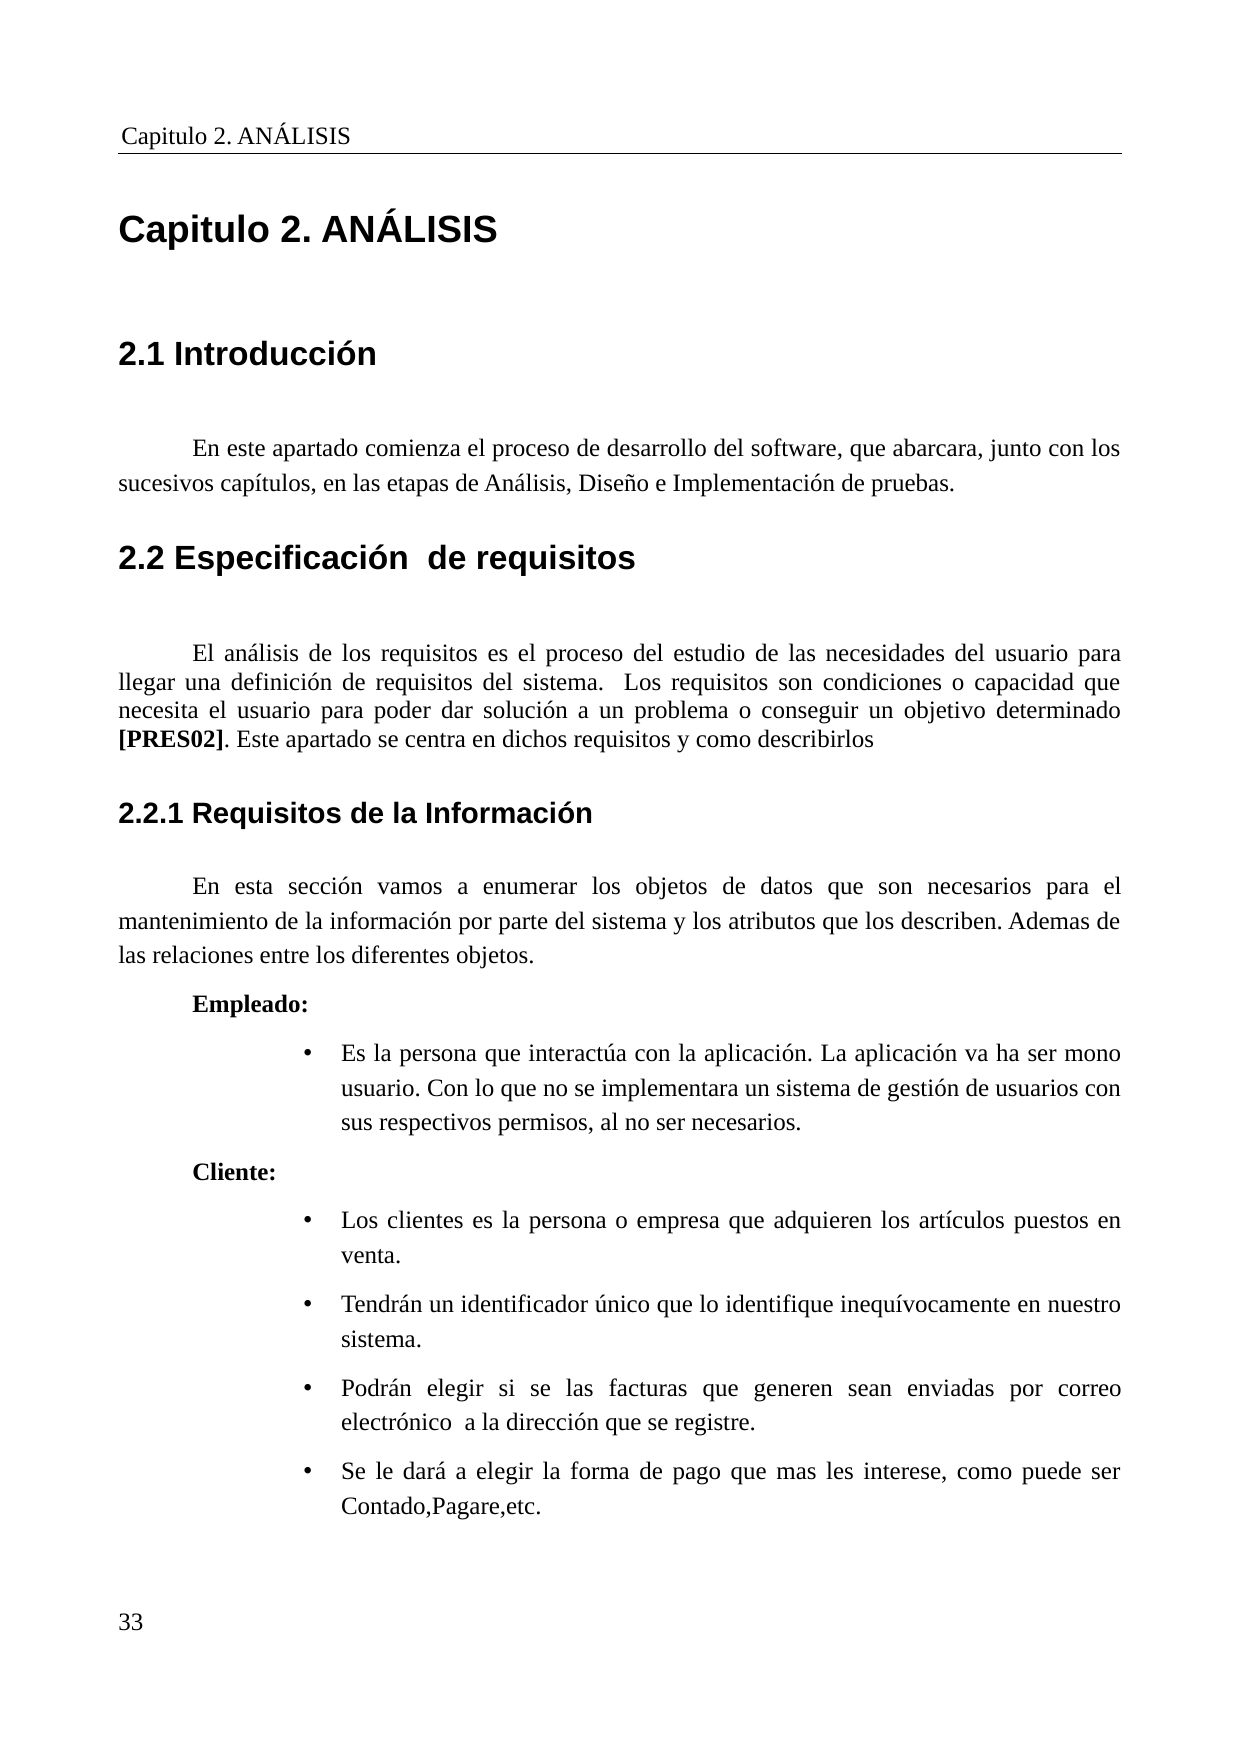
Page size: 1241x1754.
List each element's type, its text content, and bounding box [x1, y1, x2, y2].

text En esta sección vamos a enumerar los objetos de datos que son necesarios para el mantenimiento de la información por parte del sistema y los atributos que los describen. Ademas de las relaciones entre los diferentes objetos. [118, 871, 1122, 969]
list Los clientes es la persona o empresa que adquieren los artículos puestos en venta. [303, 1206, 1122, 1269]
subtitle Capitulo 2. ANÁLISIS [118, 207, 1122, 251]
list Podrán elegir si se las facturas que generen sean enviadas por correo electrónico a la dirección que se registre. [303, 1373, 1122, 1436]
text Empleado: [118, 989, 1122, 1018]
text Cliente: [118, 1157, 1122, 1185]
list Es la persona que interactúa con la aplicación. La aplicación va ha ser mono usuario. Con lo que no se implementara un sistema de gestión de usuarios con sus respectivos permisos, al no ser necesarios. [303, 1038, 1122, 1136]
subtitle 2.2.1 Requisitos de la Información [118, 796, 1122, 830]
text El análisis de los requisitos es el proceso del estudio de las necesidades del usuario para llegar una definición de requisitos del sistema. Los requisitos son condiciones o capacidad que necesita el usuario para poder dar solución a un problema o conseguir un objetivo determinado [PRES02]. Este apartado se centra en dichos requisitos y como describirlos [118, 638, 1122, 753]
list Tendrán un identificador único que lo identifique inequívocamente en nuestro sistema. [303, 1289, 1122, 1352]
subtitle 2.1 Introducción [118, 333, 1122, 372]
text En este apartado comienza el proceso de desarrollo del software, que abarcara, junto con los sucesivos capítulos, en las etapas de Análisis, Diseño e Implementación de pruebas. [118, 433, 1122, 497]
subtitle 2.2 Especificación de requisitos [118, 538, 1122, 577]
list Se le dará a elegir la forma de pago que mas les interese, como puede ser Contado,Pagare,etc. [303, 1456, 1122, 1519]
